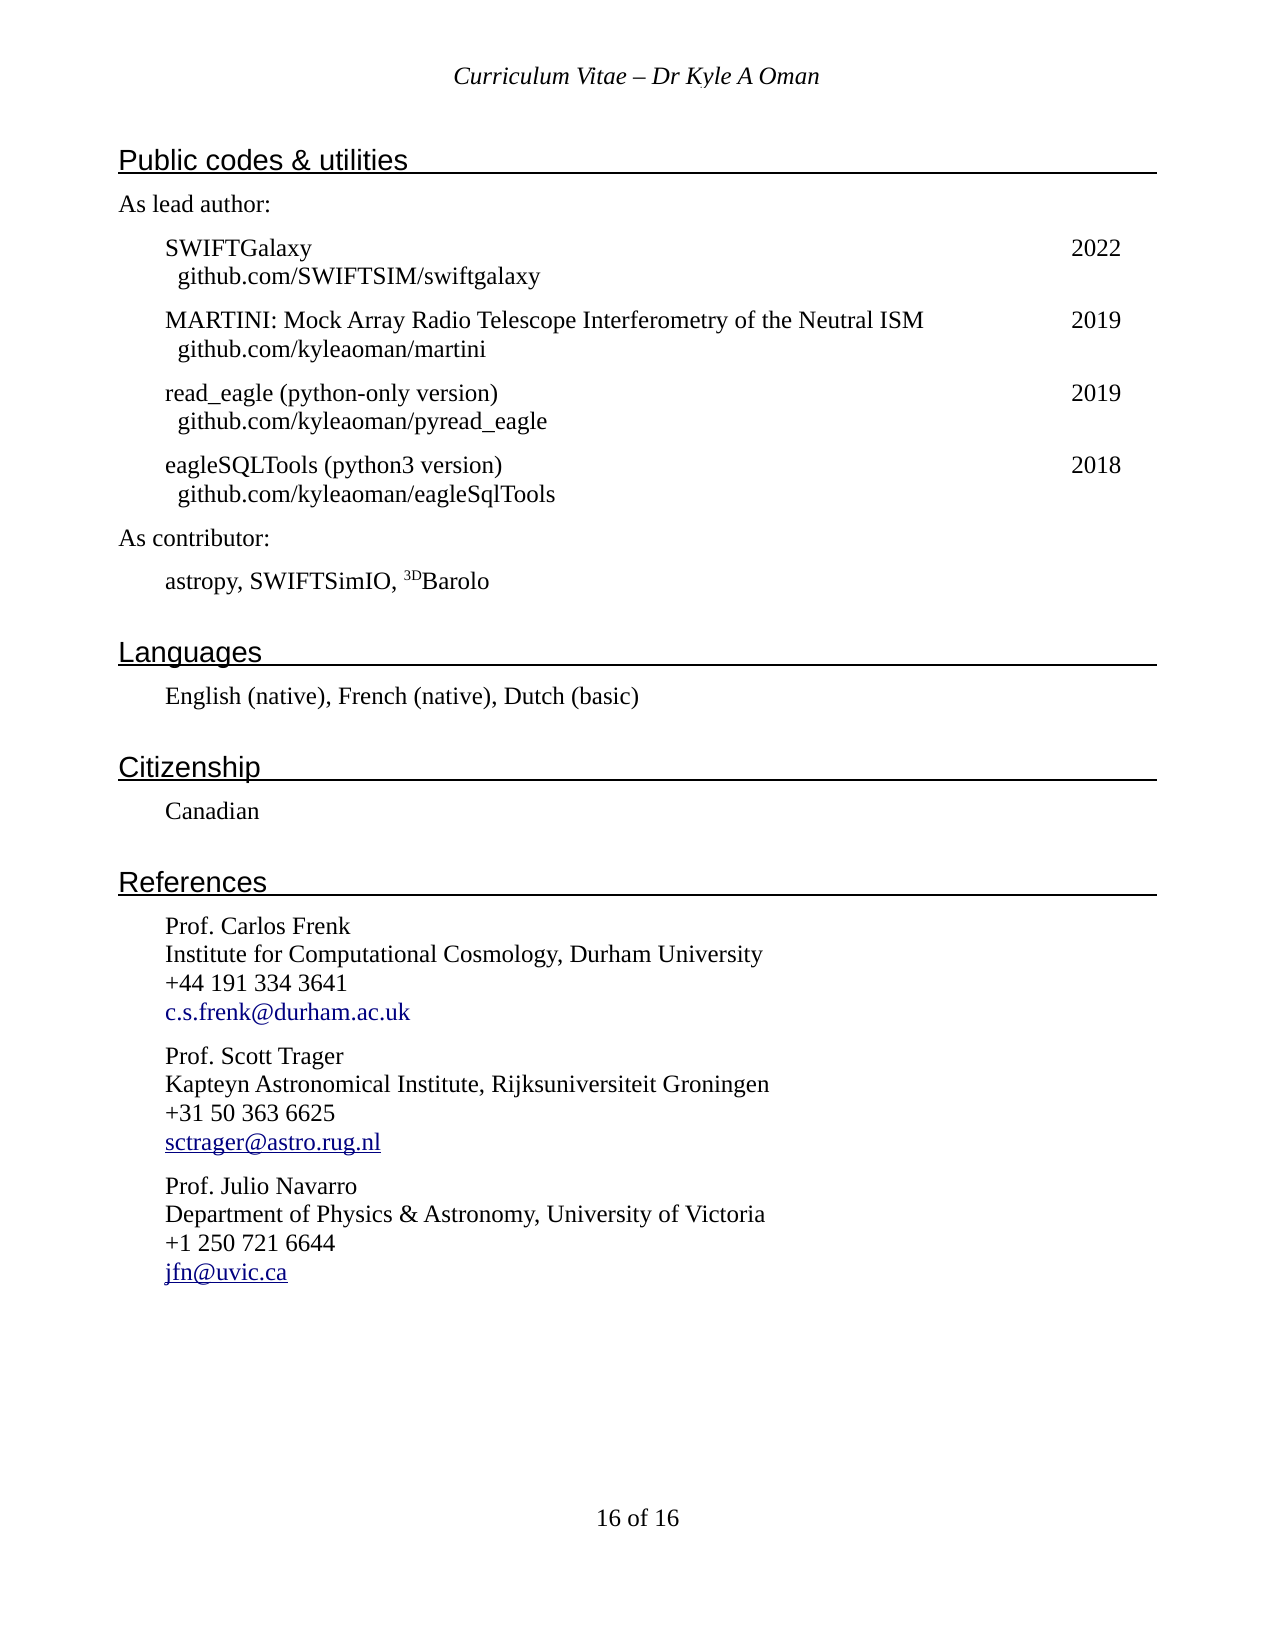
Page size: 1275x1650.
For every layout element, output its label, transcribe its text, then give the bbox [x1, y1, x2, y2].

text MARTINI: Mock Array Radio Telescope Interferometry of the Neutral ISM 2019 github.com/kyleaoman/martini [118, 305, 1157, 363]
subtitle Languages [118, 635, 1157, 664]
text Prof. Carlos Frenk Institute for Computational Cosmology, Durham University +44 191 334 3641 c.s.frenk@durham.ac.uk [118, 911, 1157, 1026]
text Prof. Scott Trager Kapteyn Astronomical Institute, Rijksuniversiteit Groningen +31 50 363 6625 sctrager@astro.rug.nl [118, 1041, 1157, 1156]
subtitle Citizenship [118, 750, 1157, 779]
subtitle References [118, 865, 1157, 894]
text SWIFTGalaxy 2022 github.com/SWIFTSIM/swiftgalaxy [118, 233, 1157, 290]
text Prof. Julio Navarro Department of Physics & Astronomy, University of Victoria +1 250 721 6644 jfn@uvic.ca [118, 1171, 1157, 1286]
text astropy, SWIFTSimIO, 3DBarolo [118, 566, 1157, 595]
text As contributor: [118, 523, 1157, 551]
text As lead author: [118, 189, 1157, 218]
text eagleSQLTools (python3 version) 2018 github.com/kyleaoman/eagleSqlTools [118, 450, 1157, 508]
text read_eagle (python-only version) 2019 github.com/kyleaoman/pyread_eagle [118, 378, 1157, 435]
subtitle Public codes & utilities [118, 143, 1157, 172]
text English (native), French (native), Dutch (basic) [118, 681, 1157, 710]
text Canadian [118, 796, 1157, 825]
